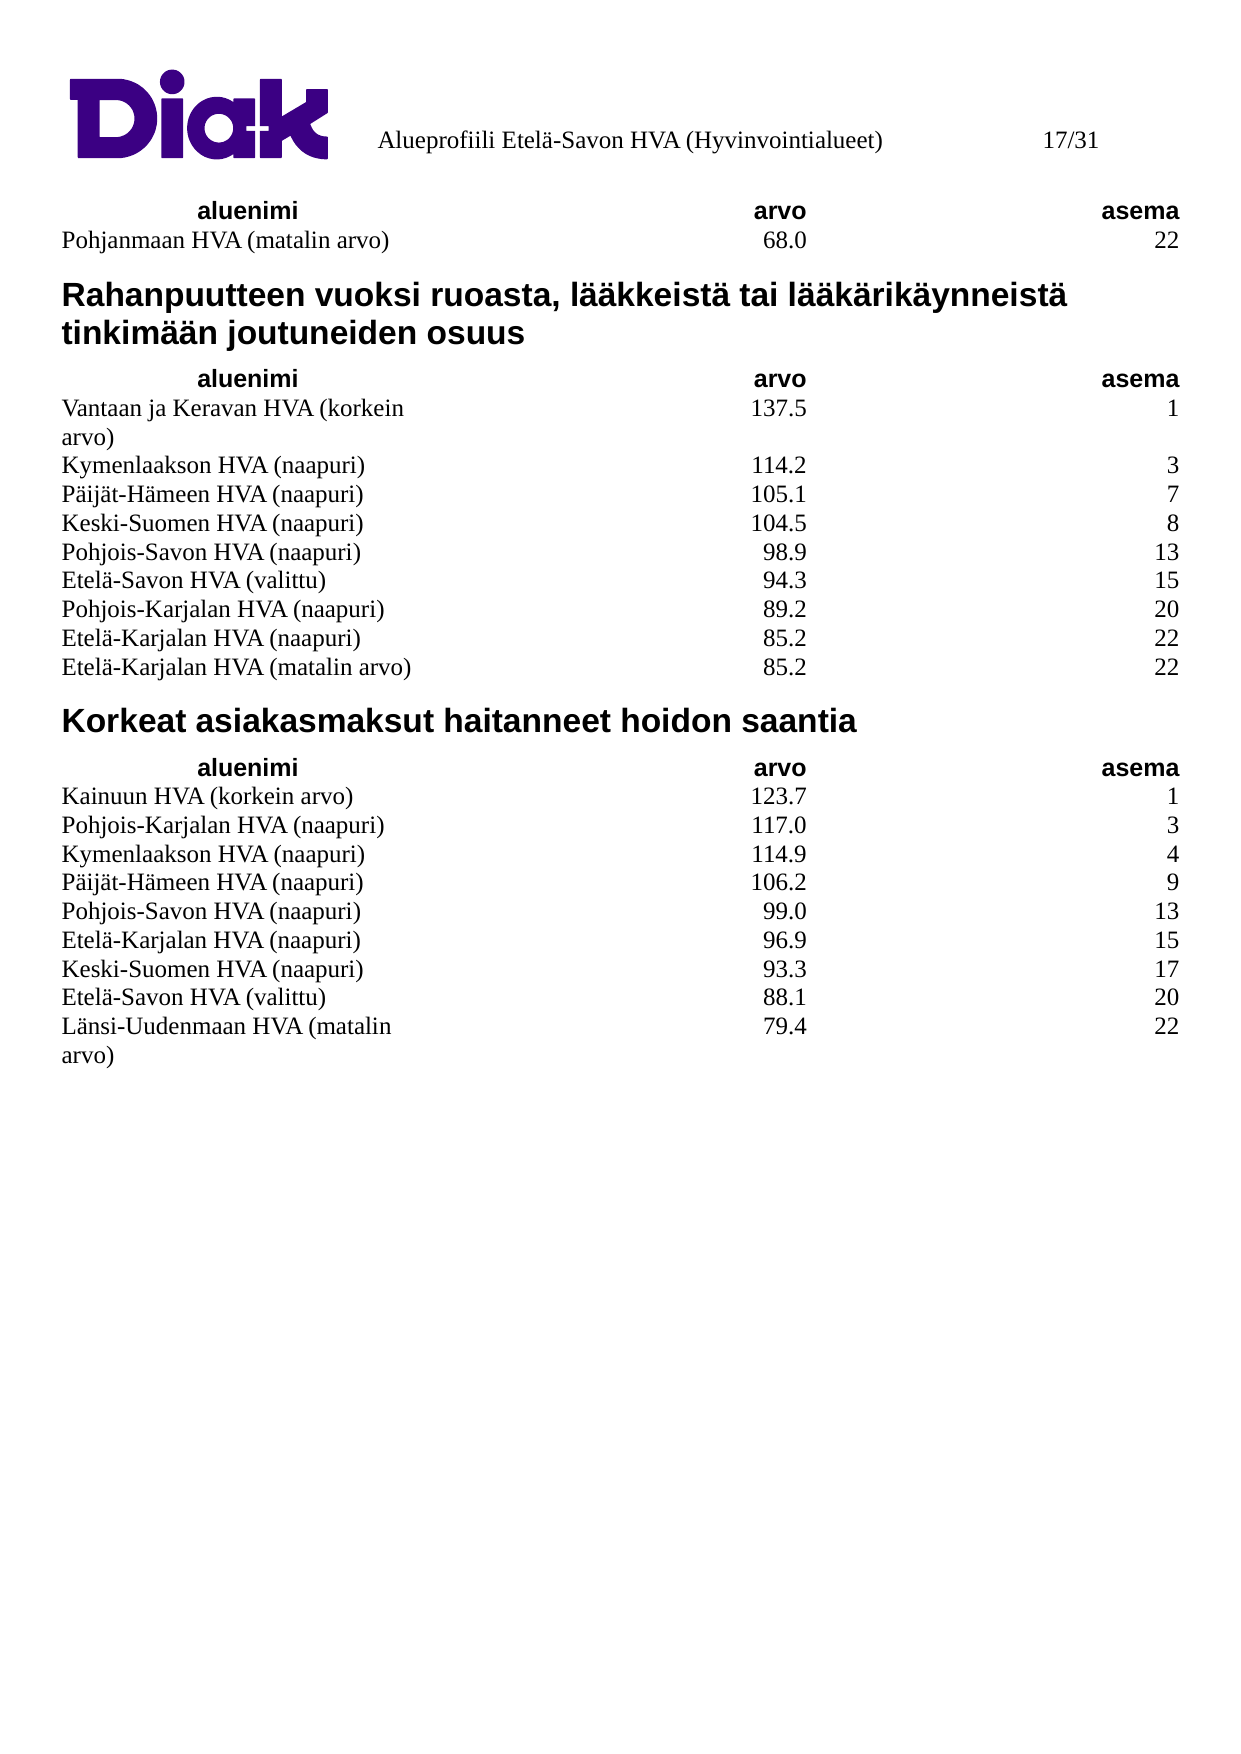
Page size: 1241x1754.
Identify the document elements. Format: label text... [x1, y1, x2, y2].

table_cell Kainuun HVA (korkein arvo) [61, 781, 434, 810]
table_cell 22 [806, 652, 1179, 681]
table_header arvo [434, 753, 806, 781]
table_header arvo [434, 196, 806, 225]
table_cell 85.2 [434, 623, 806, 652]
table_cell Päijät-Hämeen HVA (naapuri) [61, 479, 434, 508]
table_header asema [806, 196, 1179, 225]
table_cell 98.9 [434, 537, 806, 566]
table_cell Pohjois-Karjalan HVA (naapuri) [61, 810, 434, 839]
table_cell 106.2 [434, 868, 806, 896]
table_cell Pohjois-Savon HVA (naapuri) [61, 537, 434, 566]
table_cell 17 [806, 954, 1179, 982]
table_cell Päijät-Hämeen HVA (naapuri) [61, 868, 434, 896]
table_header arvo [434, 364, 806, 393]
table_cell Vantaan ja Keravan HVA (korkein arvo) [61, 393, 434, 451]
table_cell 22 [806, 623, 1179, 652]
table_cell 99.0 [434, 896, 806, 925]
table_cell 22 [806, 1011, 1179, 1069]
table_cell 4 [806, 839, 1179, 867]
table_cell Etelä-Karjalan HVA (naapuri) [61, 925, 434, 954]
table_cell 13 [806, 537, 1179, 566]
table_header aluenimi [61, 753, 434, 781]
table_cell Keski-Suomen HVA (naapuri) [61, 954, 434, 982]
table_cell Länsi-Uudenmaan HVA (matalin arvo) [61, 1011, 434, 1069]
table_cell 85.2 [434, 652, 806, 681]
table_header asema [806, 364, 1179, 393]
table_cell Pohjois-Karjalan HVA (naapuri) [61, 594, 434, 623]
table_cell Etelä-Karjalan HVA (naapuri) [61, 623, 434, 652]
table_cell 114.2 [434, 451, 806, 479]
table_cell 8 [806, 508, 1179, 537]
table_cell Kymenlaakson HVA (naapuri) [61, 839, 434, 867]
table_cell 22 [806, 225, 1179, 254]
table_cell Etelä-Savon HVA (valittu) [61, 566, 434, 594]
table_cell 117.0 [434, 810, 806, 839]
table_cell 9 [806, 868, 1179, 896]
table_cell Pohjanmaan HVA (matalin arvo) [61, 225, 434, 254]
table_cell 123.7 [434, 781, 806, 810]
table_header aluenimi [61, 196, 434, 225]
table_cell Kymenlaakson HVA (naapuri) [61, 451, 434, 479]
table_cell 1 [806, 393, 1179, 451]
table_cell Etelä-Karjalan HVA (matalin arvo) [61, 652, 434, 681]
table_cell 93.3 [434, 954, 806, 982]
table_cell 89.2 [434, 594, 806, 623]
table_cell Etelä-Savon HVA (valittu) [61, 983, 434, 1011]
table_cell 88.1 [434, 983, 806, 1011]
table_cell 79.4 [434, 1011, 806, 1069]
table_header asema [806, 753, 1179, 781]
table_cell 7 [806, 479, 1179, 508]
table_cell 137.5 [434, 393, 806, 451]
table_cell 20 [806, 983, 1179, 1011]
table_cell Pohjois-Savon HVA (naapuri) [61, 896, 434, 925]
table_cell 1 [806, 781, 1179, 810]
table_cell 20 [806, 594, 1179, 623]
table_header aluenimi [61, 364, 434, 393]
table_cell 13 [806, 896, 1179, 925]
table_cell 68.0 [434, 225, 806, 254]
table_cell 3 [806, 810, 1179, 839]
table_cell 15 [806, 566, 1179, 594]
table_cell 114.9 [434, 839, 806, 867]
table_cell 15 [806, 925, 1179, 954]
table_cell 94.3 [434, 566, 806, 594]
table_cell Keski-Suomen HVA (naapuri) [61, 508, 434, 537]
table_cell 96.9 [434, 925, 806, 954]
table_cell 3 [806, 451, 1179, 479]
subtitle Rahanpuutteen vuoksi ruoasta, lääkkeistä tai lääkärikäynneistä tinkimään joutuneiden osuus [61, 274, 1179, 352]
table_cell 104.5 [434, 508, 806, 537]
subtitle Korkeat asiakasmaksut haitanneet hoidon saantia [61, 701, 1179, 740]
table_cell 105.1 [434, 479, 806, 508]
